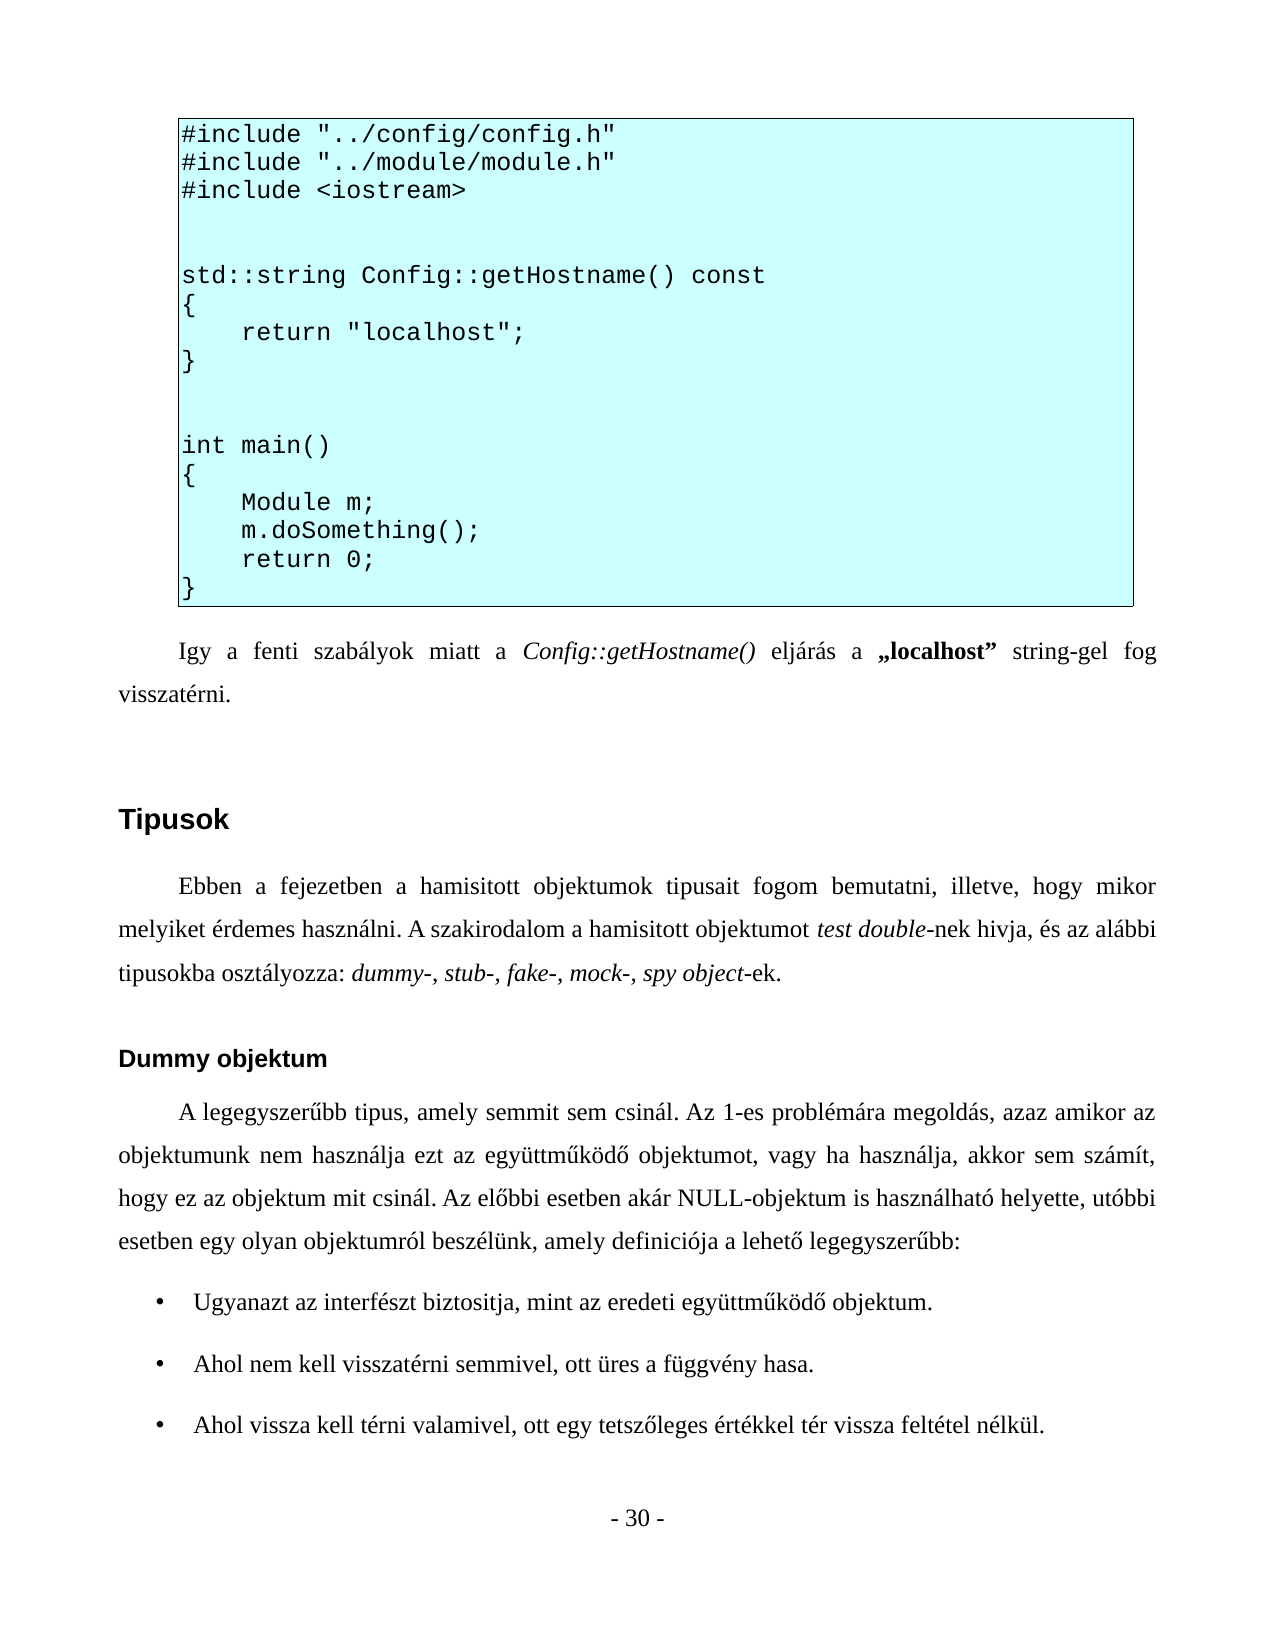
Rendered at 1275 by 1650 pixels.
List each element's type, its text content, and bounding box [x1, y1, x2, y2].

list Ahol vissza kell térni valamivel, ott egy tetszőleges értékkel tér vissza feltétel nélkül. [156, 1410, 1157, 1438]
text Ebben a fejezetben a hamisitott objektumok tipusait fogom bemutatni, illetve, hogy mikor melyiket érdemes használni. A szakirodalom a hamisitott objektumot test double-nek hivja, és az alábbi tipusokba osztályozza: dummy-, stub-, fake-, mock-, spy object-ek. [118, 871, 1157, 986]
subtitle Tipusok [118, 802, 1157, 835]
text #include "../config/config.h" #include "../module/module.h" #include <iostream> std::string Config::getHostname() const { return "localhost"; } int main() { Module m; m.doSomething(); return 0; } [179, 119, 1133, 606]
text Igy a fenti szabályok miatt a Config::getHostname() eljárás a „localhost” string-gel fog visszatérni. [118, 636, 1157, 708]
list Ahol nem kell visszatérni semmivel, ott üres a függvény hasa. [156, 1349, 1157, 1377]
subtitle Dummy objektum [118, 1044, 1157, 1073]
list Ugyanazt az interfészt biztositja, mint az eredeti együttműködő objektum. [156, 1287, 1157, 1316]
text A legegyszerűbb tipus, amely semmit sem csinál. Az 1-es problémára megoldás, azaz amikor az objektumunk nem használja ezt az együttműködő objektumot, vagy ha használja, akkor sem számít, hogy ez az objektum mit csinál. Az előbbi esetben akár NULL-objektum is használható helyette, utóbbi esetben egy olyan objektumról beszélünk, amely definiciója a lehető legegyszerűbb: [118, 1097, 1157, 1255]
